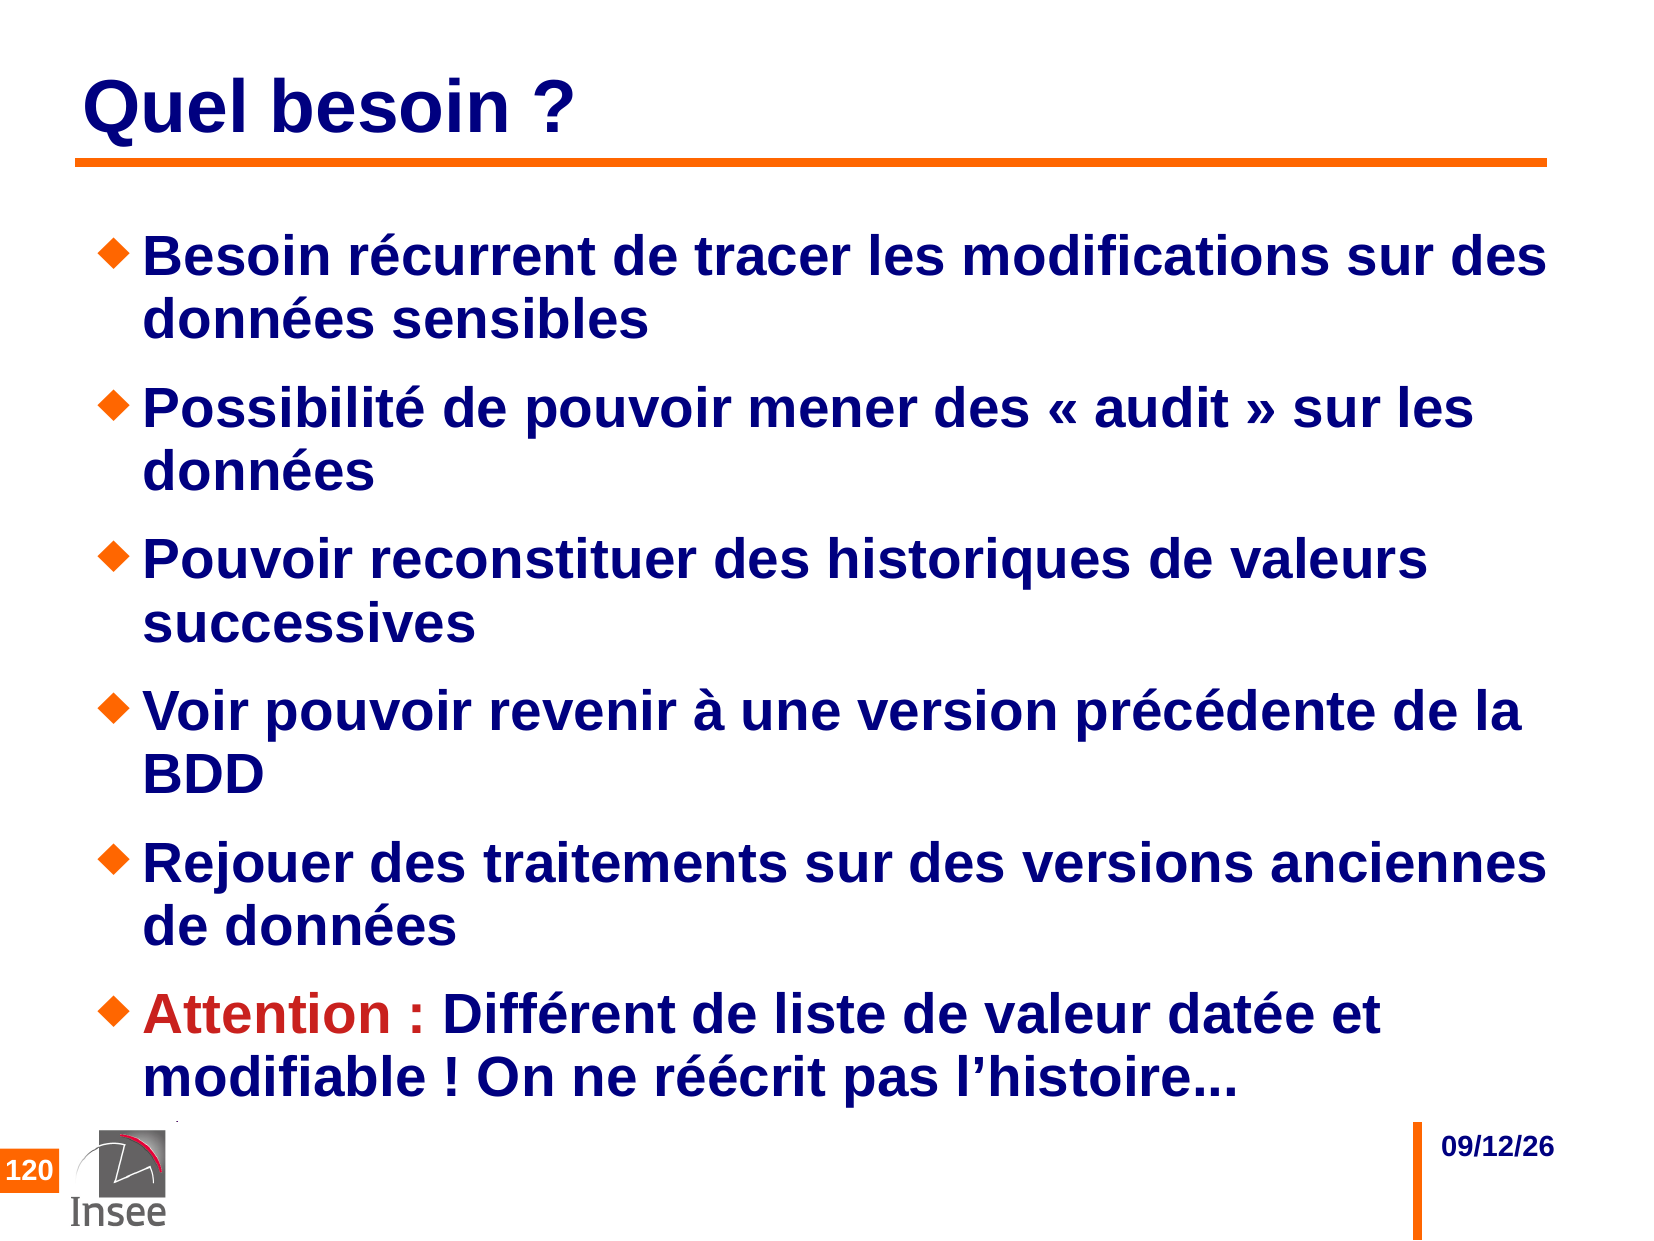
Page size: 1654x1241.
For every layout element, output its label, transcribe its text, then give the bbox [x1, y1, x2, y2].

list Besoin récurrent de tracer les modifications sur des données sensibles Possibilité de pouvoir mener des « audit » sur les données Pouvoir reconstituer des historiques de valeurs successives Voir pouvoir revenir à une version précédente de la BDD Rejouer des traitements sur des versions anciennes de données Attention : Différent de liste de valeur datée et modifiable ! On ne réécrit pas l’histoire... [82, 224, 1571, 1111]
picture [62, 1121, 178, 1241]
title Quel besoin ? [82, 49, 1619, 163]
